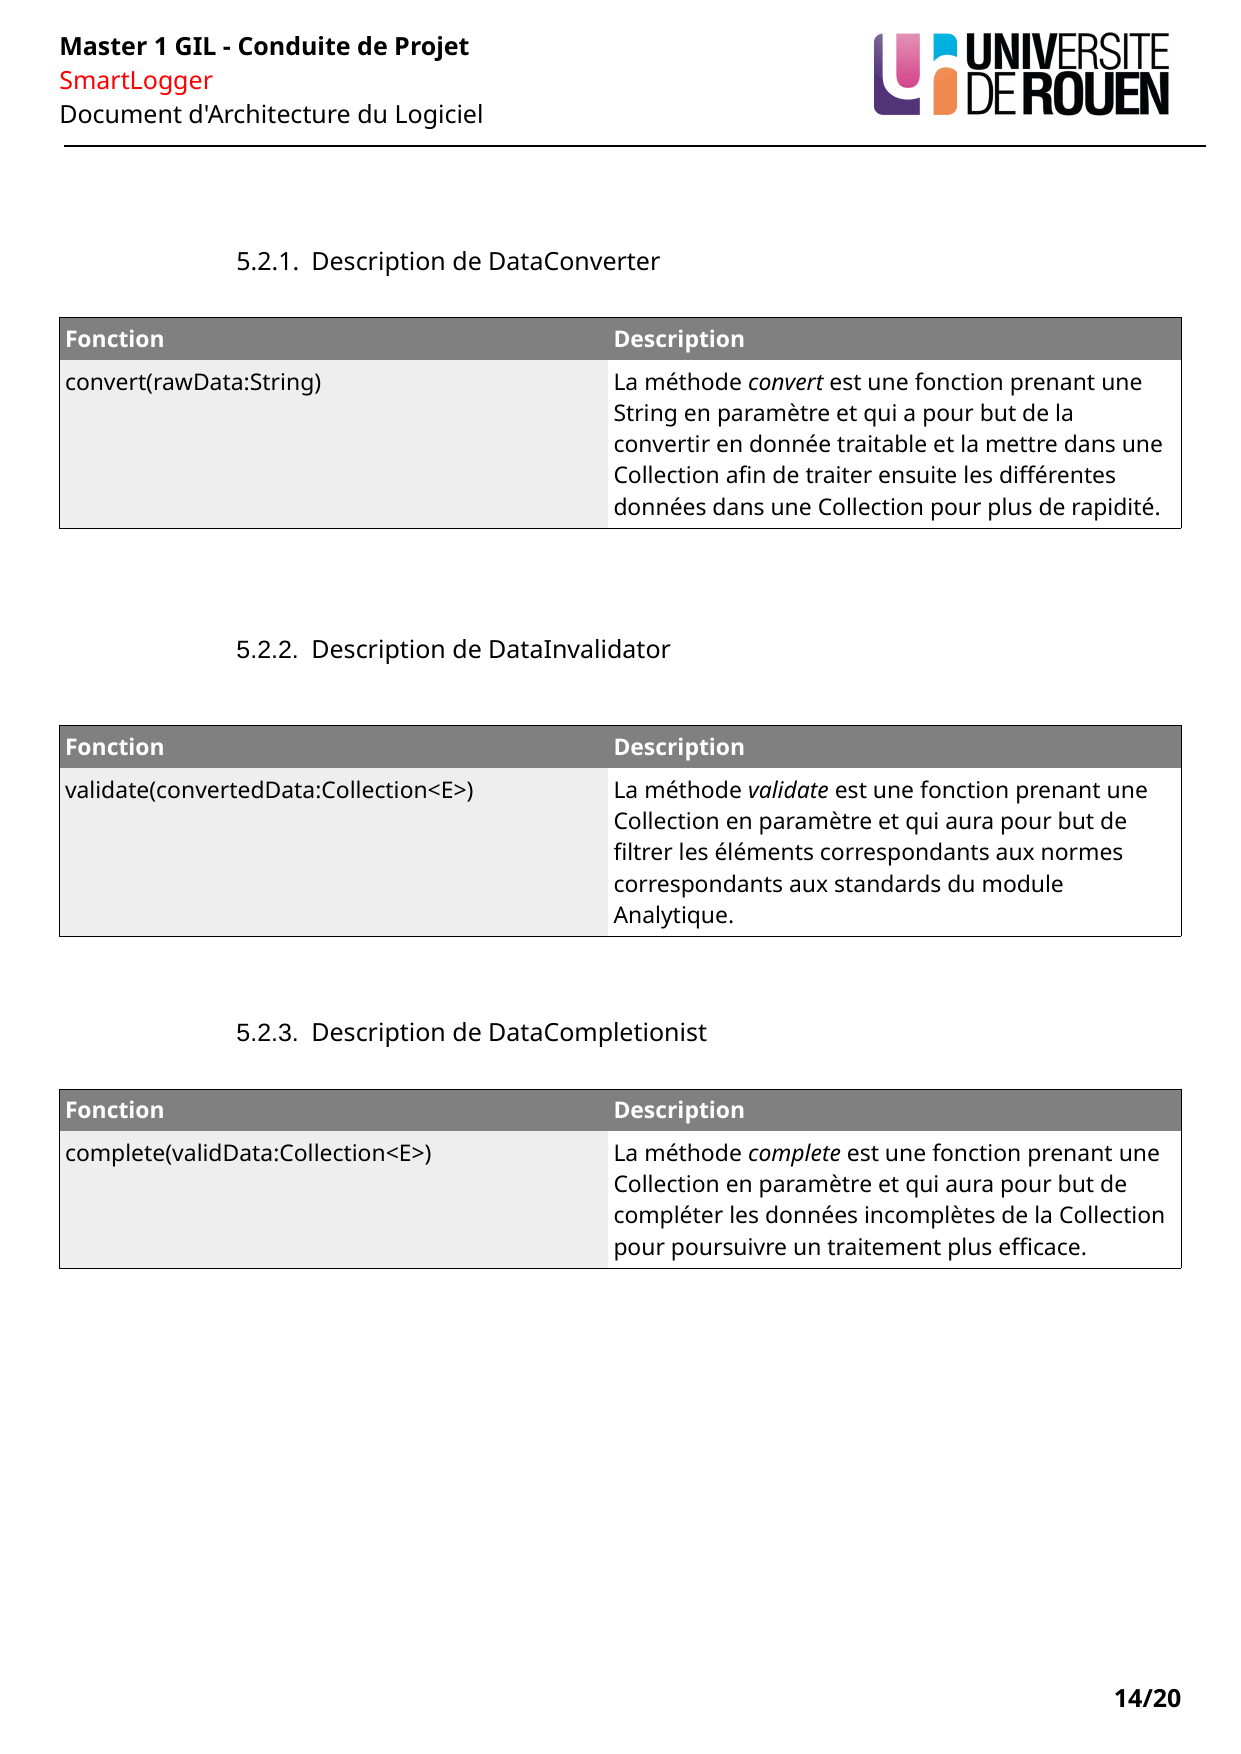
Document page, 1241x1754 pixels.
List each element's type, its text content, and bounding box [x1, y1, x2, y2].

table_cell complete(validData:Collection<E>) [60, 1131, 608, 1268]
table_header Description [608, 726, 1181, 768]
table_header Description [608, 1090, 1181, 1131]
subtitle Description de DataInvalidator [236, 632, 1181, 666]
subtitle Description de DataConverter [236, 243, 1181, 277]
table_cell validate(convertedData:Collection<E>) [60, 768, 608, 936]
table_cell convert(rawData:String) [60, 360, 608, 528]
table_header Fonction [60, 726, 608, 768]
subtitle Description de DataCompletionist [236, 1015, 1181, 1049]
table_header Fonction [60, 1090, 608, 1131]
table_cell La méthode validate est une fonction prenant une Collection en paramètre et qui aura pour but de filtrer les éléments correspondants aux normes correspondants aux standards du module Analytique. [608, 768, 1181, 936]
table_cell La méthode complete est une fonction prenant une Collection en paramètre et qui aura pour but de compléter les données incomplètes de la Collection pour poursuivre un traitement plus efficace. [608, 1131, 1181, 1268]
picture [872, 32, 1170, 118]
table_header Fonction [60, 318, 608, 360]
table_cell La méthode convert est une fonction prenant une String en paramètre et qui a pour but de la convertir en donnée traitable et la mettre dans une Collection afin de traiter ensuite les différentes données dans une Collection pour plus de rapidité. [608, 360, 1181, 528]
table_header Description [608, 318, 1181, 360]
